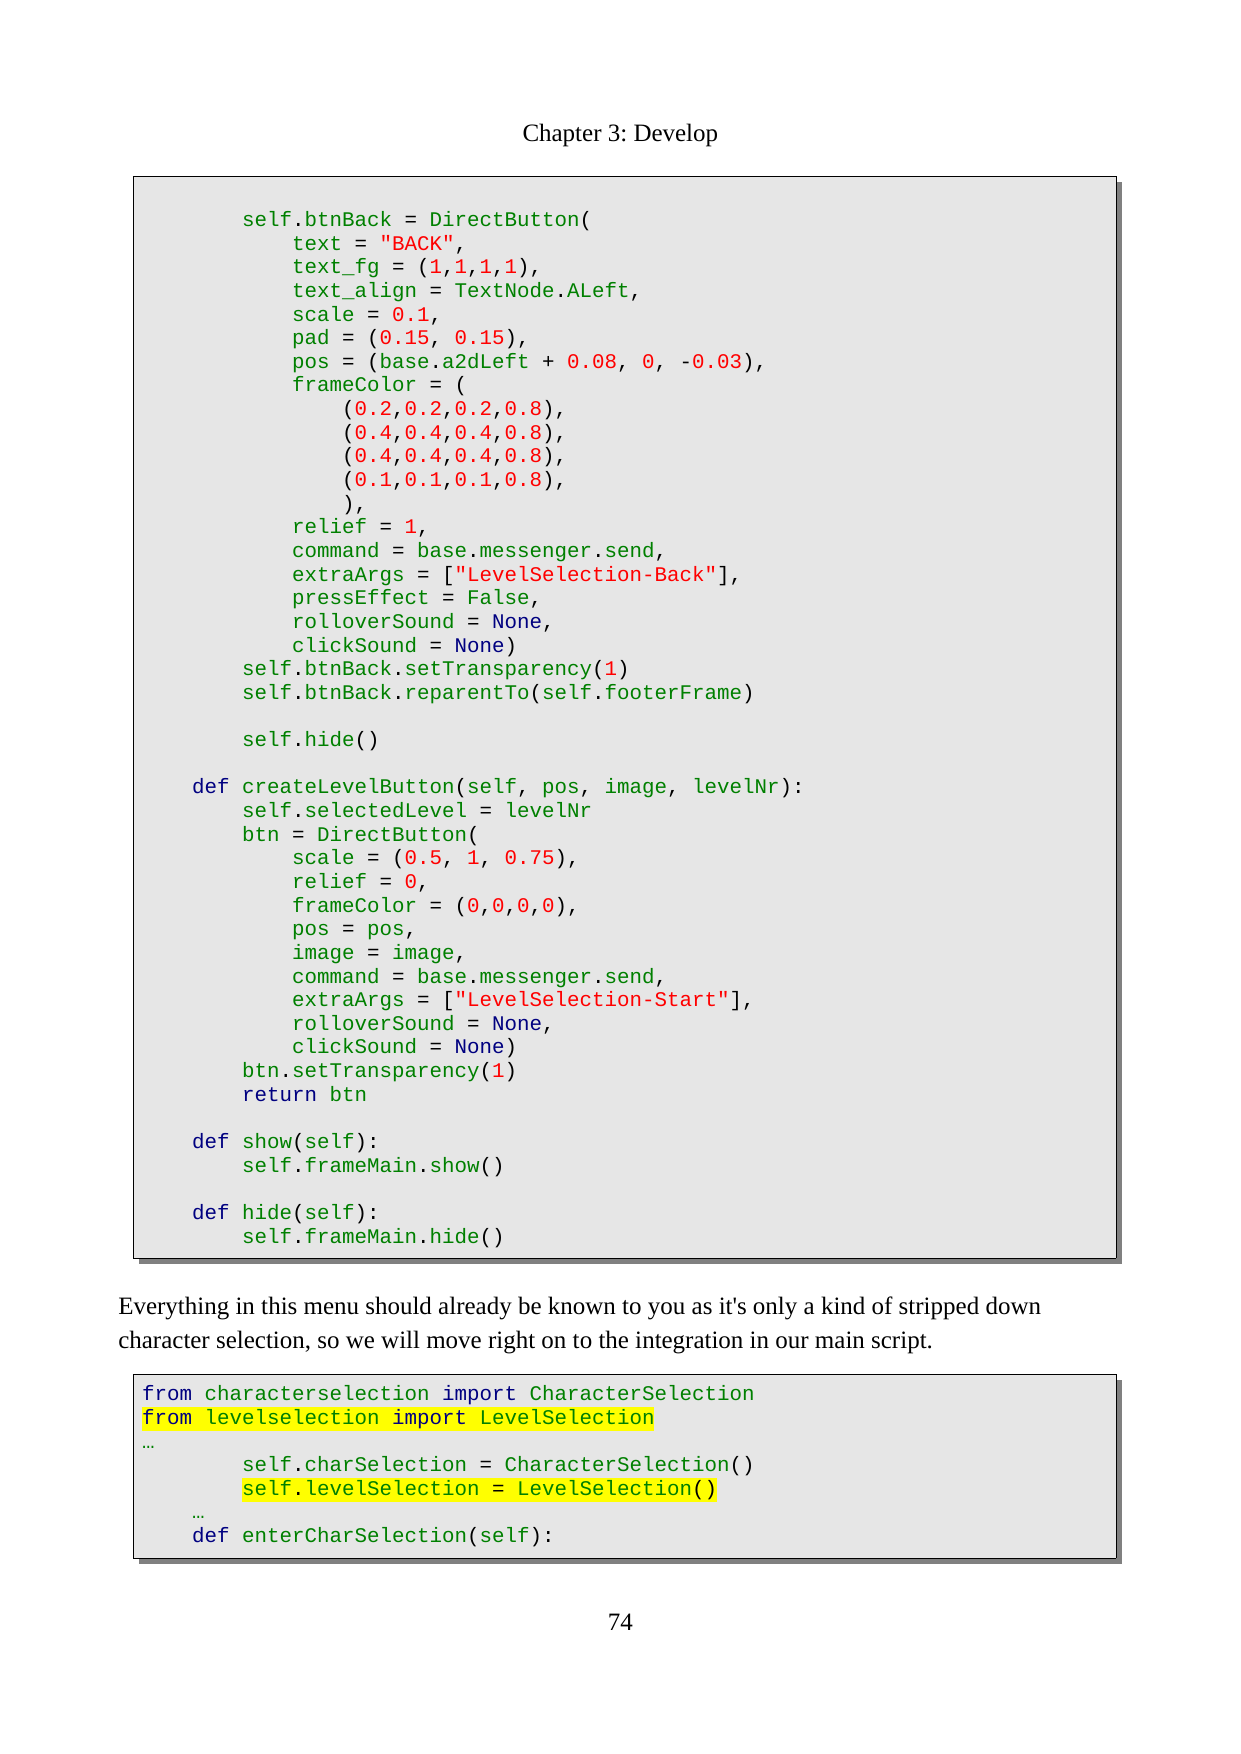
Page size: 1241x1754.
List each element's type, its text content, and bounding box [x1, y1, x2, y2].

text text_fg = (1,1,1,1), [134, 247, 1116, 271]
text self.btnBack.setTransparency(1) [134, 649, 1116, 673]
text def createLevelButton(self, pos, image, levelNr): [134, 767, 1116, 791]
text frameColor = ( [134, 366, 1116, 389]
text btn = DirectButton( [134, 815, 1116, 838]
text (0.4,0.4,0.4,0.8), [134, 413, 1116, 436]
text pressEffect = False, [134, 578, 1116, 602]
text command = base.messenger.send, [134, 957, 1116, 980]
text scale = (0.5, 1, 0.75), [134, 838, 1116, 862]
text … [134, 1422, 1116, 1445]
text Everything in this menu should already be known to you as it's only a kind of stripped down character selection, so we will move right on to the integration in our main script. [118, 1291, 1122, 1354]
text clickSound = None) [134, 1028, 1116, 1051]
text self.frameMain.show() [134, 1146, 1116, 1169]
text from levelselection import LevelSelection [134, 1398, 1116, 1422]
text relief = 1, [134, 507, 1116, 531]
text … [134, 1493, 1116, 1516]
text ), [134, 484, 1116, 507]
text self.frameMain.hide() [134, 1217, 1116, 1258]
text text = "BACK", [134, 224, 1116, 247]
text pos = (base.a2dLeft + 0.08, 0, -0.03), [134, 342, 1116, 366]
text from characterselection import CharacterSelection [134, 1375, 1116, 1398]
text relief = 0, [134, 862, 1116, 886]
text self.charSelection = CharacterSelection() [134, 1445, 1116, 1469]
text pos = pos, [134, 909, 1116, 933]
text self.hide() [134, 720, 1116, 744]
text scale = 0.1, [134, 294, 1116, 318]
text (0.2,0.2,0.2,0.8), [134, 389, 1116, 413]
text (0.4,0.4,0.4,0.8), [134, 436, 1116, 460]
text image = image, [134, 933, 1116, 957]
text rolloverSound = None, [134, 1004, 1116, 1028]
text frameColor = (0,0,0,0), [134, 886, 1116, 909]
text return btn [134, 1075, 1116, 1098]
text extraArgs = ["LevelSelection-Back"], [134, 555, 1116, 578]
text pad = (0.15, 0.15), [134, 318, 1116, 342]
text self.selectedLevel = levelNr [134, 791, 1116, 815]
text self.btnBack.reparentTo(self.footerFrame) [134, 673, 1116, 697]
text btn.setTransparency(1) [134, 1051, 1116, 1075]
text command = base.messenger.send, [134, 531, 1116, 555]
text rolloverSound = None, [134, 602, 1116, 626]
text (0.1,0.1,0.1,0.8), [134, 460, 1116, 484]
text extraArgs = ["LevelSelection-Start"], [134, 980, 1116, 1004]
text self.btnBack = DirectButton( [134, 200, 1116, 224]
text def show(self): [134, 1122, 1116, 1146]
text text_align = TextNode.ALeft, [134, 271, 1116, 294]
text self.levelSelection = LevelSelection() [134, 1469, 1116, 1493]
text clickSound = None) [134, 626, 1116, 649]
text def enterCharSelection(self): [134, 1516, 1116, 1558]
text def hide(self): [134, 1193, 1116, 1217]
